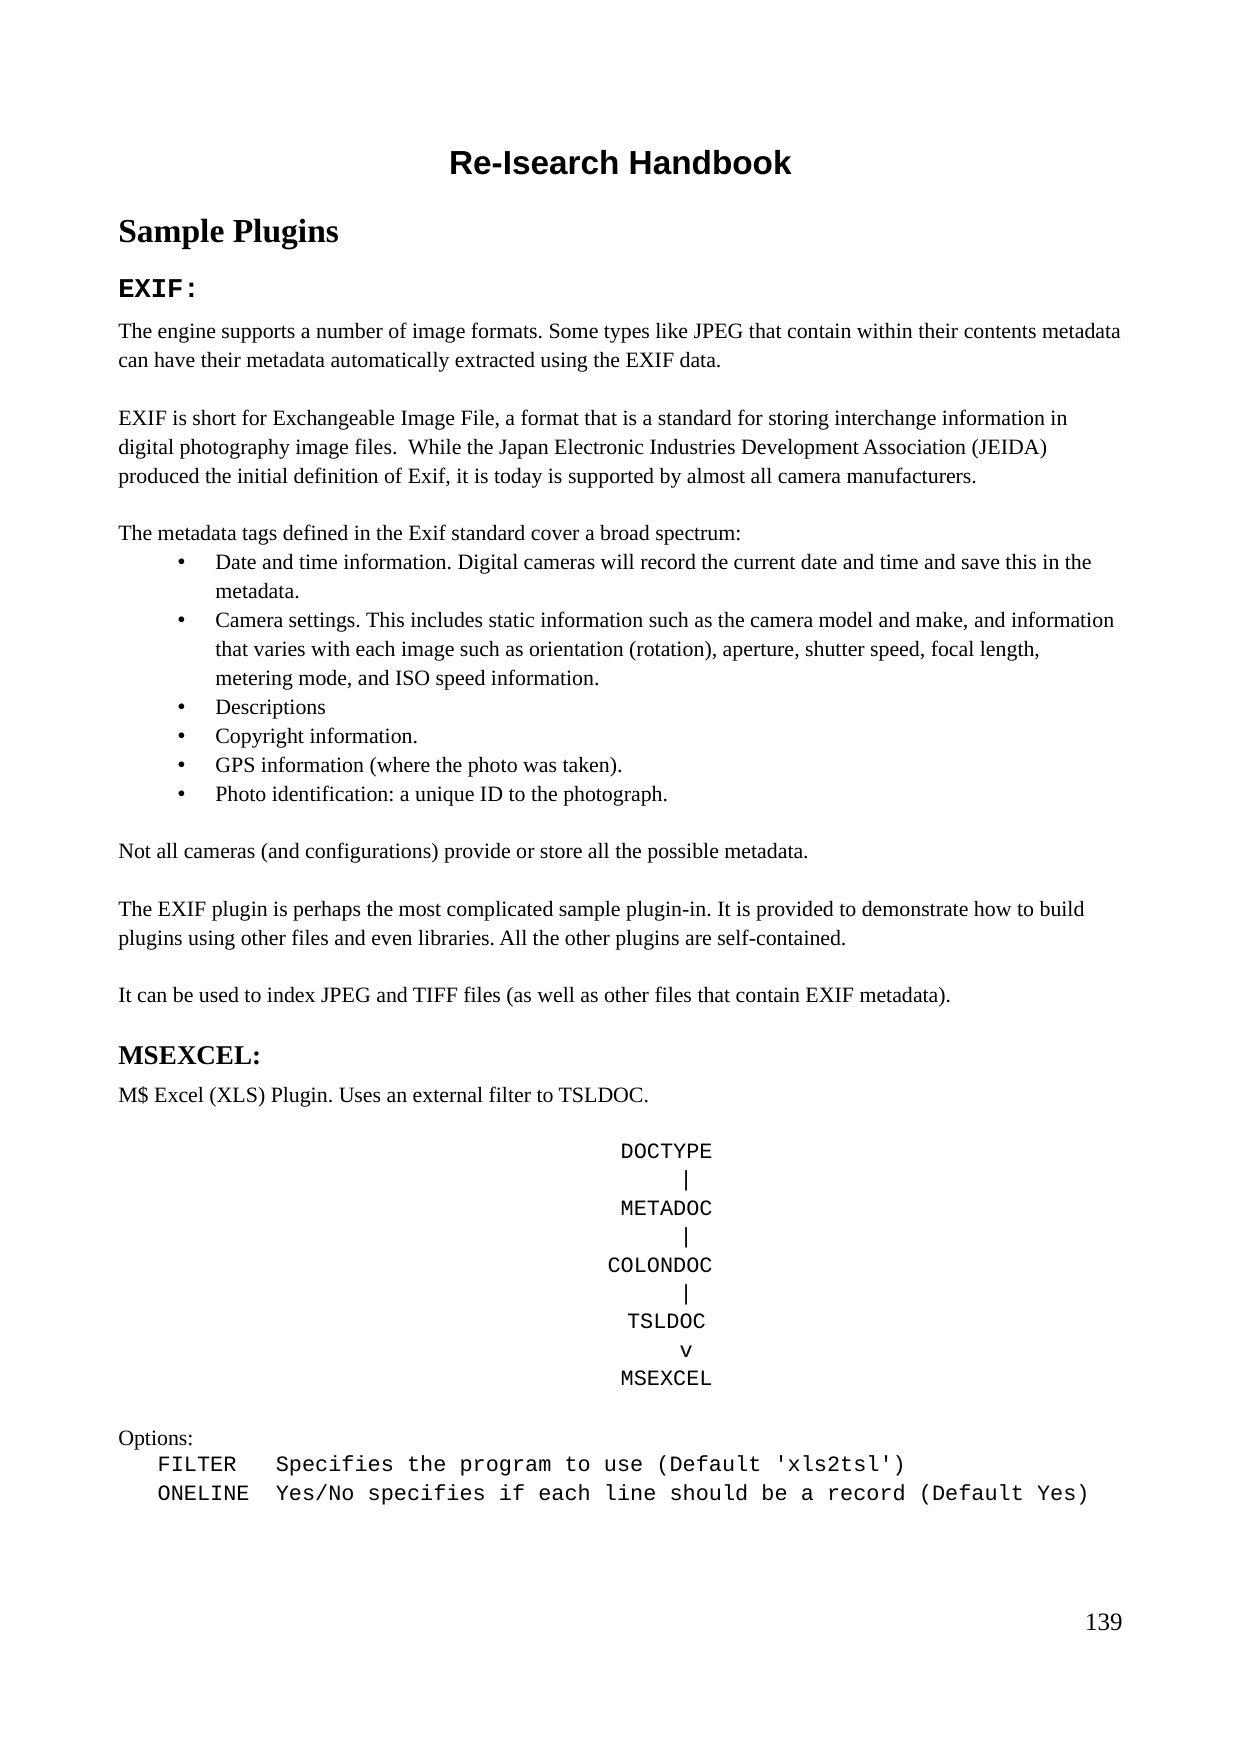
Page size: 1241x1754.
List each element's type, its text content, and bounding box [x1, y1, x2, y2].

text METADOC [118, 1197, 1122, 1222]
text DOCTYPE [118, 1140, 1122, 1165]
list Descriptions [178, 694, 1122, 719]
text The engine supports a number of image formats. Some types like JPEG that contain within their contents metadata can have their metadata automatically extracted using the EXIF data. [118, 318, 1122, 373]
text TSLDOC [118, 1311, 1122, 1335]
subtitle MSEXCEL: [118, 1039, 1122, 1070]
text | [118, 1282, 1122, 1307]
text EXIF is short for Exchangeable Image File, a format that is a standard for storing interchange information in digital photography image files. While the Japan Electronic Industries Development Association (JEIDA) produced the initial definition of Exif, it is today is supported by almost all camera manufacturers. [118, 405, 1122, 488]
text | [118, 1168, 1122, 1193]
text v [118, 1339, 1122, 1364]
subtitle Sample Plugins [118, 212, 1122, 250]
text Not all cameras (and configurations) provide or store all the possible metadata. [118, 838, 1122, 864]
list Photo identification: a unique ID to the photograph. [178, 781, 1122, 806]
list Copyright information. [178, 723, 1122, 748]
text ONELINE Yes/No specifies if each line should be a record (Default Yes) [118, 1482, 1122, 1507]
list GPS information (where the photo was taken). [178, 752, 1122, 777]
text Options: [118, 1424, 1122, 1450]
text FILTER Specifies the program to use (Default 'xls2tsl') [118, 1453, 1122, 1478]
list Camera settings. This includes static information such as the camera model and make, and information that varies with each image such as orientation (rotation), aperture, shutter speed, focal length, metering mode, and ISO speed information. [178, 607, 1122, 690]
text MSEXCEL [118, 1367, 1122, 1392]
subtitle EXIF: [118, 275, 1122, 306]
text COLONDOC [118, 1254, 1122, 1278]
text | [118, 1225, 1122, 1250]
text M$ Excel (XLS) Plugin. Uses an external filter to TSLDOC. [118, 1082, 1122, 1108]
text The metadata tags defined in the Exif standard cover a broad spectrum: [118, 520, 1122, 546]
text The EXIF plugin is perhaps the most complicated sample plugin-in. It is provided to demonstrate how to build plugins using other files and even libraries. All the other plugins are self-contained. [118, 896, 1122, 950]
text It can be used to index JPEG and TIFF files (as well as other files that contain EXIF metadata). [118, 982, 1122, 1008]
list Date and time information. Digital cameras will record the current date and time and save this in the metadata. [178, 549, 1122, 603]
